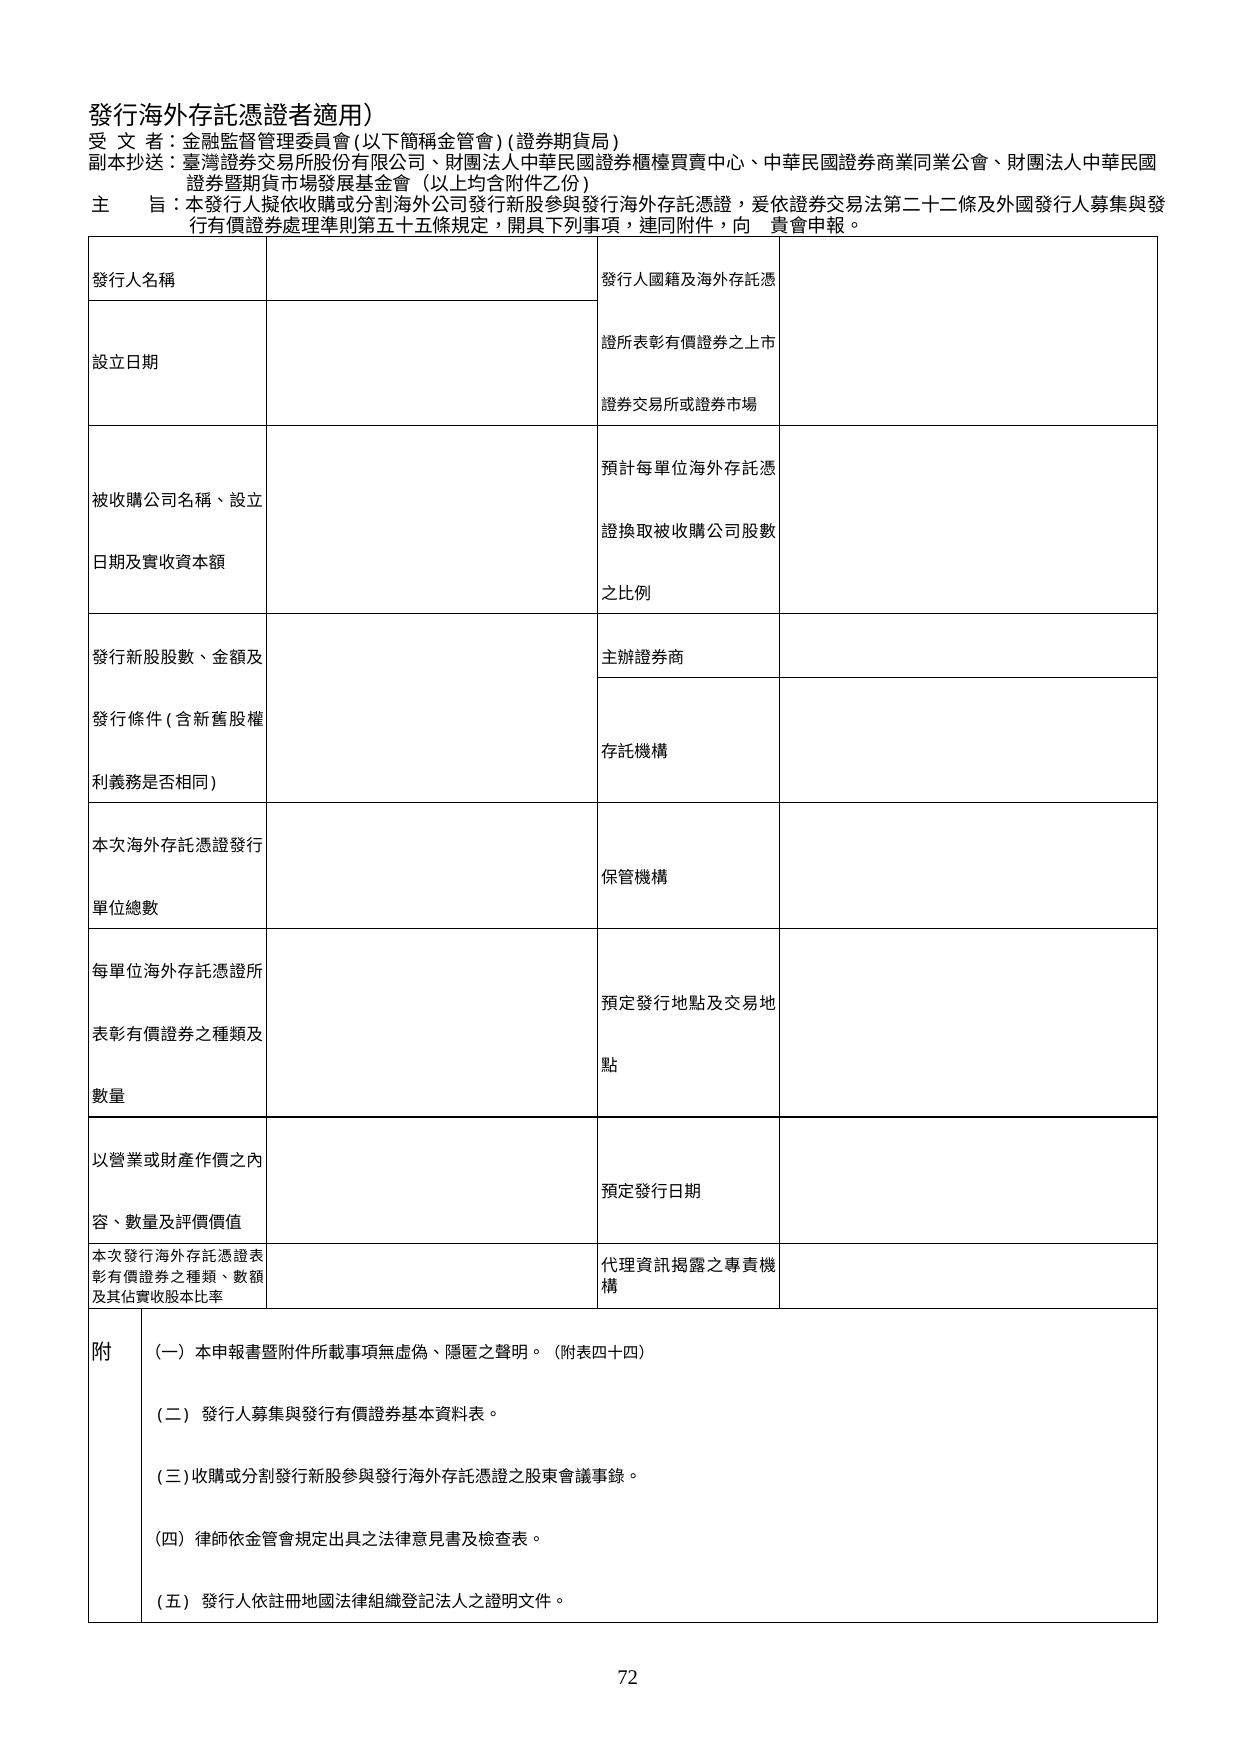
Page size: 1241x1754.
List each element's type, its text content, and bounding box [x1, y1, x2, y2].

text 副本抄送：臺灣證券交易所股份有限公司、財團法人中華民國證券櫃檯買賣中心、中華民國證券商業同業公會、財團法人中華民國證券暨期貨市場發展基金會（以上均含附件乙份) [89, 153, 1166, 194]
table_cell （一）本申報書暨附件所載事項無虛偽、隱匿之聲明。（附表四十四） (二) 發行人募集與發行有價證券基本資料表。 (三)收購或分割發行新股參與發行海外存託憑證之股東會議事錄。 （四）律師依金管會規定出具之法律意見書及檢查表。 (五) 發行人依註冊地國法律組織登記法人之證明文件。 [142, 1309, 1157, 1622]
table_cell 本次海外存託憑證發行單位總數 [89, 803, 266, 928]
table_cell 發行新股股數、金額及發行條件(含新舊股權利義務是否相同) [89, 614, 266, 802]
text 主 旨：本發行人擬依收購或分割海外公司發行新股參與發行海外存託憑證，爰依證券交易法第二十二條及外國發行人募集與發行有價證券處理準則第五十五條規定，開具下列事項，連同附件，向 貴會申報。 [91, 194, 1166, 236]
table_cell 預計每單位海外存託憑證換取被收購公司股數之比例 [598, 426, 779, 613]
table_cell [780, 803, 1157, 928]
table_cell [267, 803, 597, 928]
text 發行海外存託憑證者適用） [89, 96, 1166, 132]
table_cell [267, 1118, 597, 1242]
table_cell 設立日期 [89, 301, 266, 425]
table_header [780, 237, 1157, 425]
table_cell [267, 929, 597, 1116]
table_cell [267, 301, 597, 425]
table_cell 保管機構 [598, 803, 779, 928]
table_cell [780, 426, 1157, 613]
table_cell 代理資訊揭露之專責機構 [598, 1244, 779, 1308]
table_header 發行人國籍及海外存託憑證所表彰有價證券之上市證券交易所或證券市場 [598, 237, 779, 425]
table_cell 主辦證券商 [598, 614, 779, 677]
table_cell 預定發行地點及交易地點 [598, 929, 779, 1116]
table_cell [267, 614, 597, 802]
table_cell [780, 1118, 1157, 1242]
table_cell 以營業或財產作價之內容、數量及評價價值 [89, 1118, 266, 1242]
table_cell 存託機構 [598, 678, 779, 802]
table_cell 附 [89, 1309, 141, 1622]
text 受 文 者：金融監督管理委員會(以下簡稱金管會)(證券期貨局) [89, 132, 1166, 153]
table_cell 預定發行日期 [598, 1118, 779, 1242]
table_header 發行人名稱 [89, 237, 266, 300]
table_cell 被收購公司名稱、設立日期及實收資本額 [89, 426, 266, 613]
table_cell 本次發行海外存託憑證表彰有價證券之種類、數額及其佔實收股本比率 [89, 1244, 266, 1308]
table_cell [780, 1244, 1157, 1308]
table_cell [267, 426, 597, 613]
table_cell 每單位海外存託憑證所表彰有價證券之種類及數量 [89, 929, 266, 1116]
table_cell [780, 929, 1157, 1116]
table_cell [780, 614, 1157, 677]
table_cell [267, 1244, 597, 1308]
table_header [267, 237, 597, 300]
table_cell [780, 678, 1157, 802]
